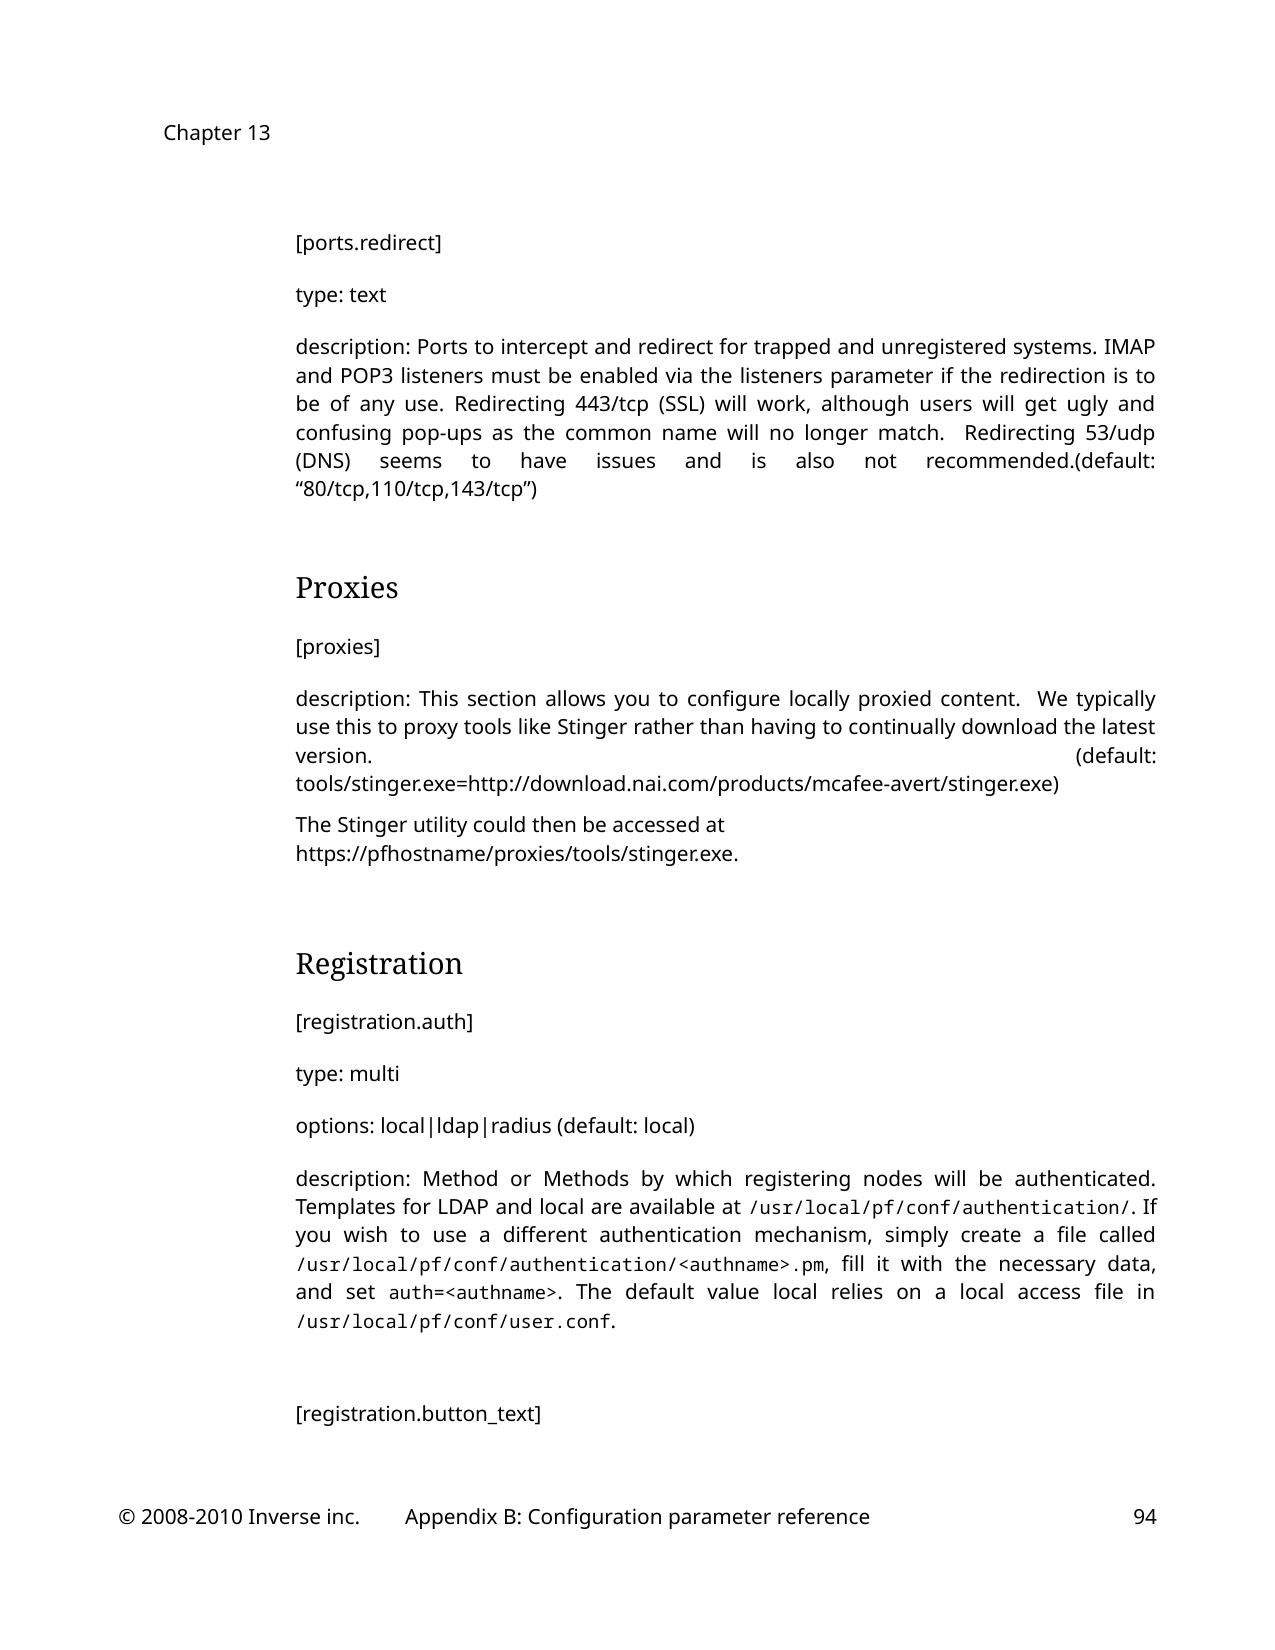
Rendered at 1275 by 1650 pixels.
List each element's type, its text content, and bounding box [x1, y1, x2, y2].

text [proxies] [295, 632, 1157, 660]
text description: Method or Methods by which registering nodes will be authenticated. Templates for LDAP and local are available at /usr/local/pf/conf/authentication/. If you wish to use a different authentication mechanism, simply create a file called /usr/local/pf/conf/authentication/<authname>.pm, fill it with the necessary data, and set auth=<authname>. The default value local relies on a local access file in /usr/local/pf/conf/user.conf. [295, 1164, 1157, 1334]
text type: multi [295, 1059, 1157, 1088]
text [ports.redirect] [295, 228, 1157, 257]
text options: local|ldap|radius (default: local) [295, 1112, 1157, 1140]
text description: This section allows you to configure locally proxied content. We typically use this to proxy tools like Stinger rather than having to continually download the latest version. (default: tools/stinger.exe=http://download.nai.com/products/mcafee-avert/stinger.exe) [295, 684, 1157, 798]
text [registration.auth] [295, 1007, 1157, 1036]
subtitle Registration [295, 943, 1157, 983]
text type: text [295, 280, 1157, 309]
text description: Ports to intercept and redirect for trapped and unregistered systems. IMAP and POP3 listeners must be enabled via the listeners parameter if the redirection is to be of any use. Redirecting 443/tcp (SSL) will work, although users will get ugly and confusing pop-ups as the common name will no longer match. Redirecting 53/udp (DNS) seems to have issues and is also not recommended.(default: “80/tcp,110/tcp,143/tcp”) [295, 332, 1157, 503]
subtitle Proxies [295, 567, 1157, 607]
text [registration.button_text] [295, 1399, 1157, 1427]
text The Stinger utility could then be accessed at https://pfhostname/proxies/tools/stinger.exe. [295, 810, 1157, 867]
